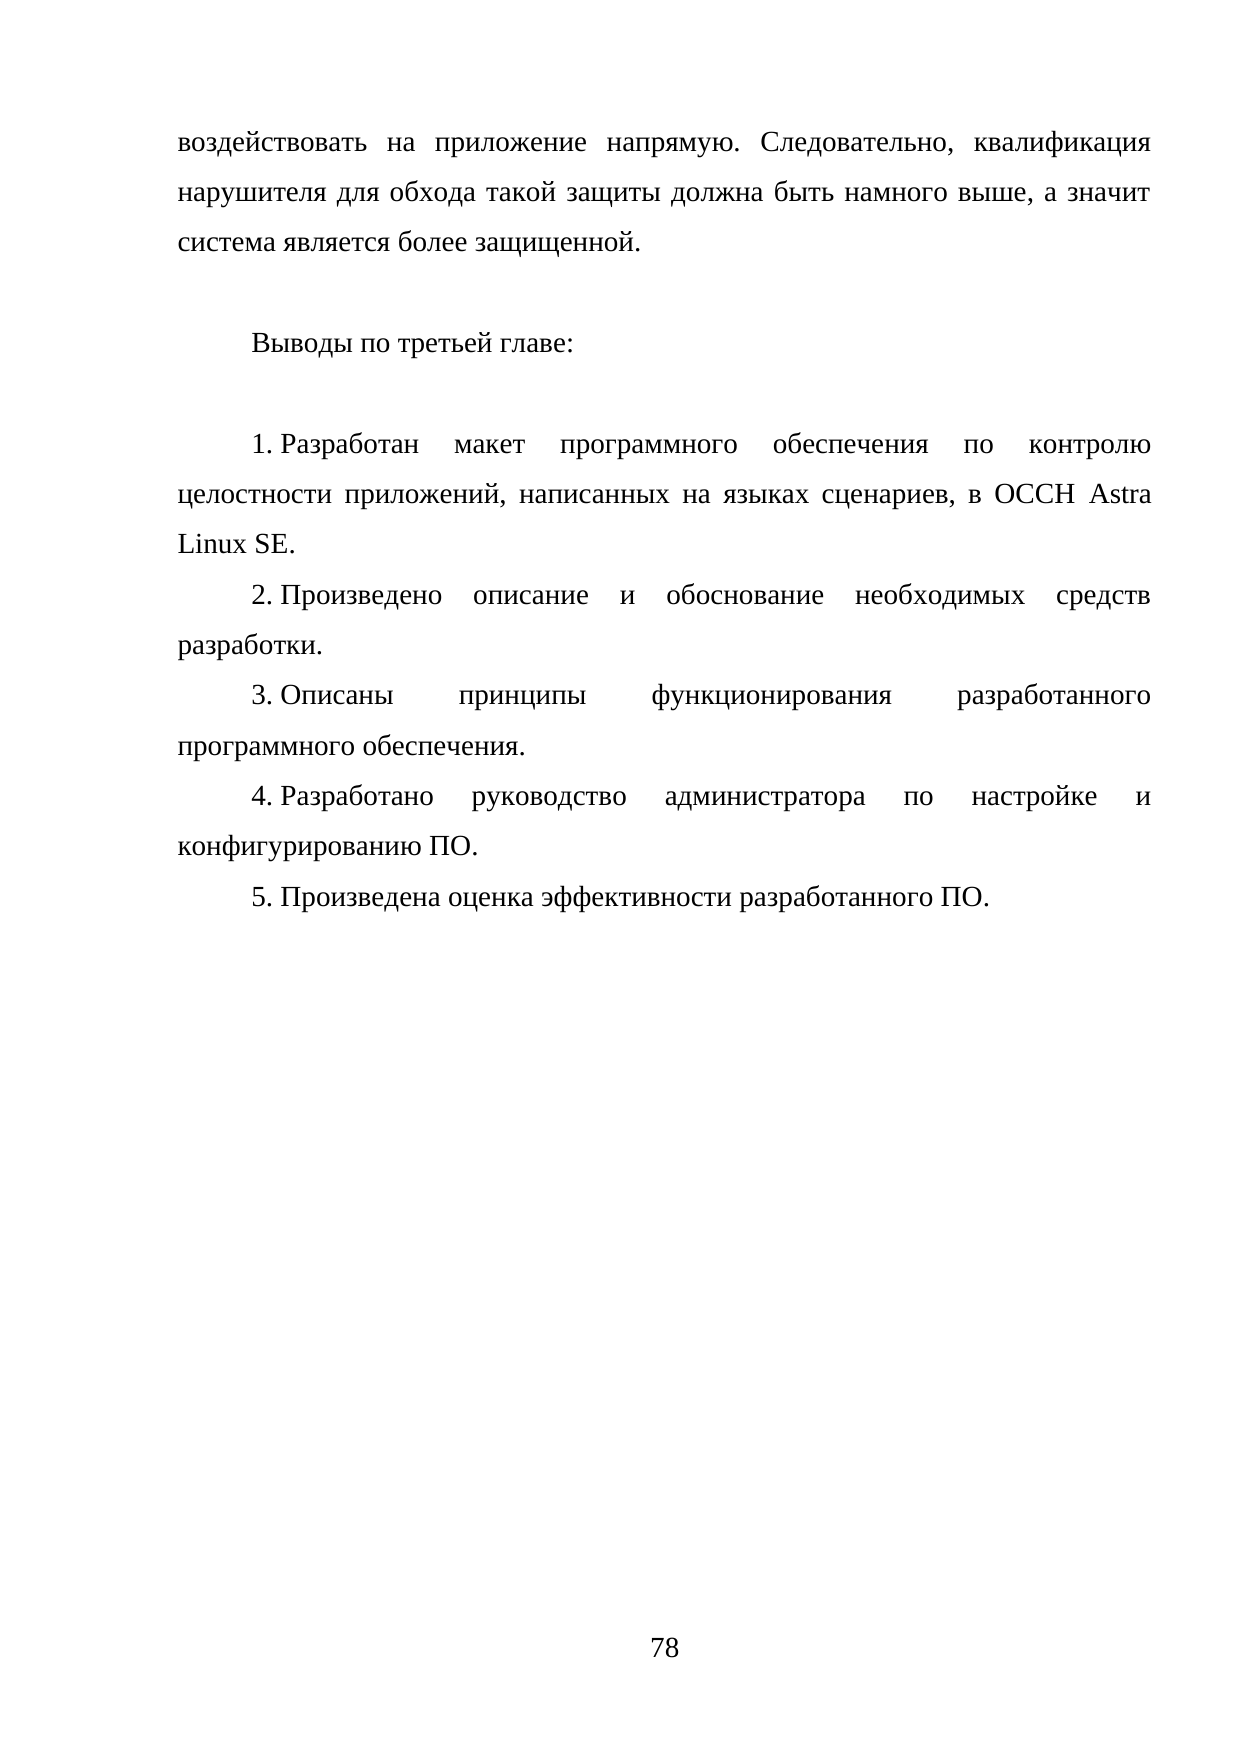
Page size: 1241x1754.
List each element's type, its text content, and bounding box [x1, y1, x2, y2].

list Разработано руководство администратора по настройке и конфигурированию ПО. [177, 778, 1152, 862]
list Описаны принципы функционирования разработанного программного обеспечения. [177, 677, 1152, 761]
list Разработан макет программного обеспечения по контролю целостности приложений, написанных на языках сценариев, в ОССН Astra Linux SE. [177, 426, 1152, 560]
list Произведено описание и обоснование необходимых средств разработки. [177, 577, 1152, 661]
text Выводы по третьей главе: [177, 325, 1152, 359]
list Произведена оценка эффективности разработанного ПО. [177, 879, 1152, 912]
text воздействовать на приложение напрямую. Следовательно, квалификация нарушителя для обхода такой защиты должна быть намного выше, а значит система является более защищенной. [177, 124, 1152, 258]
